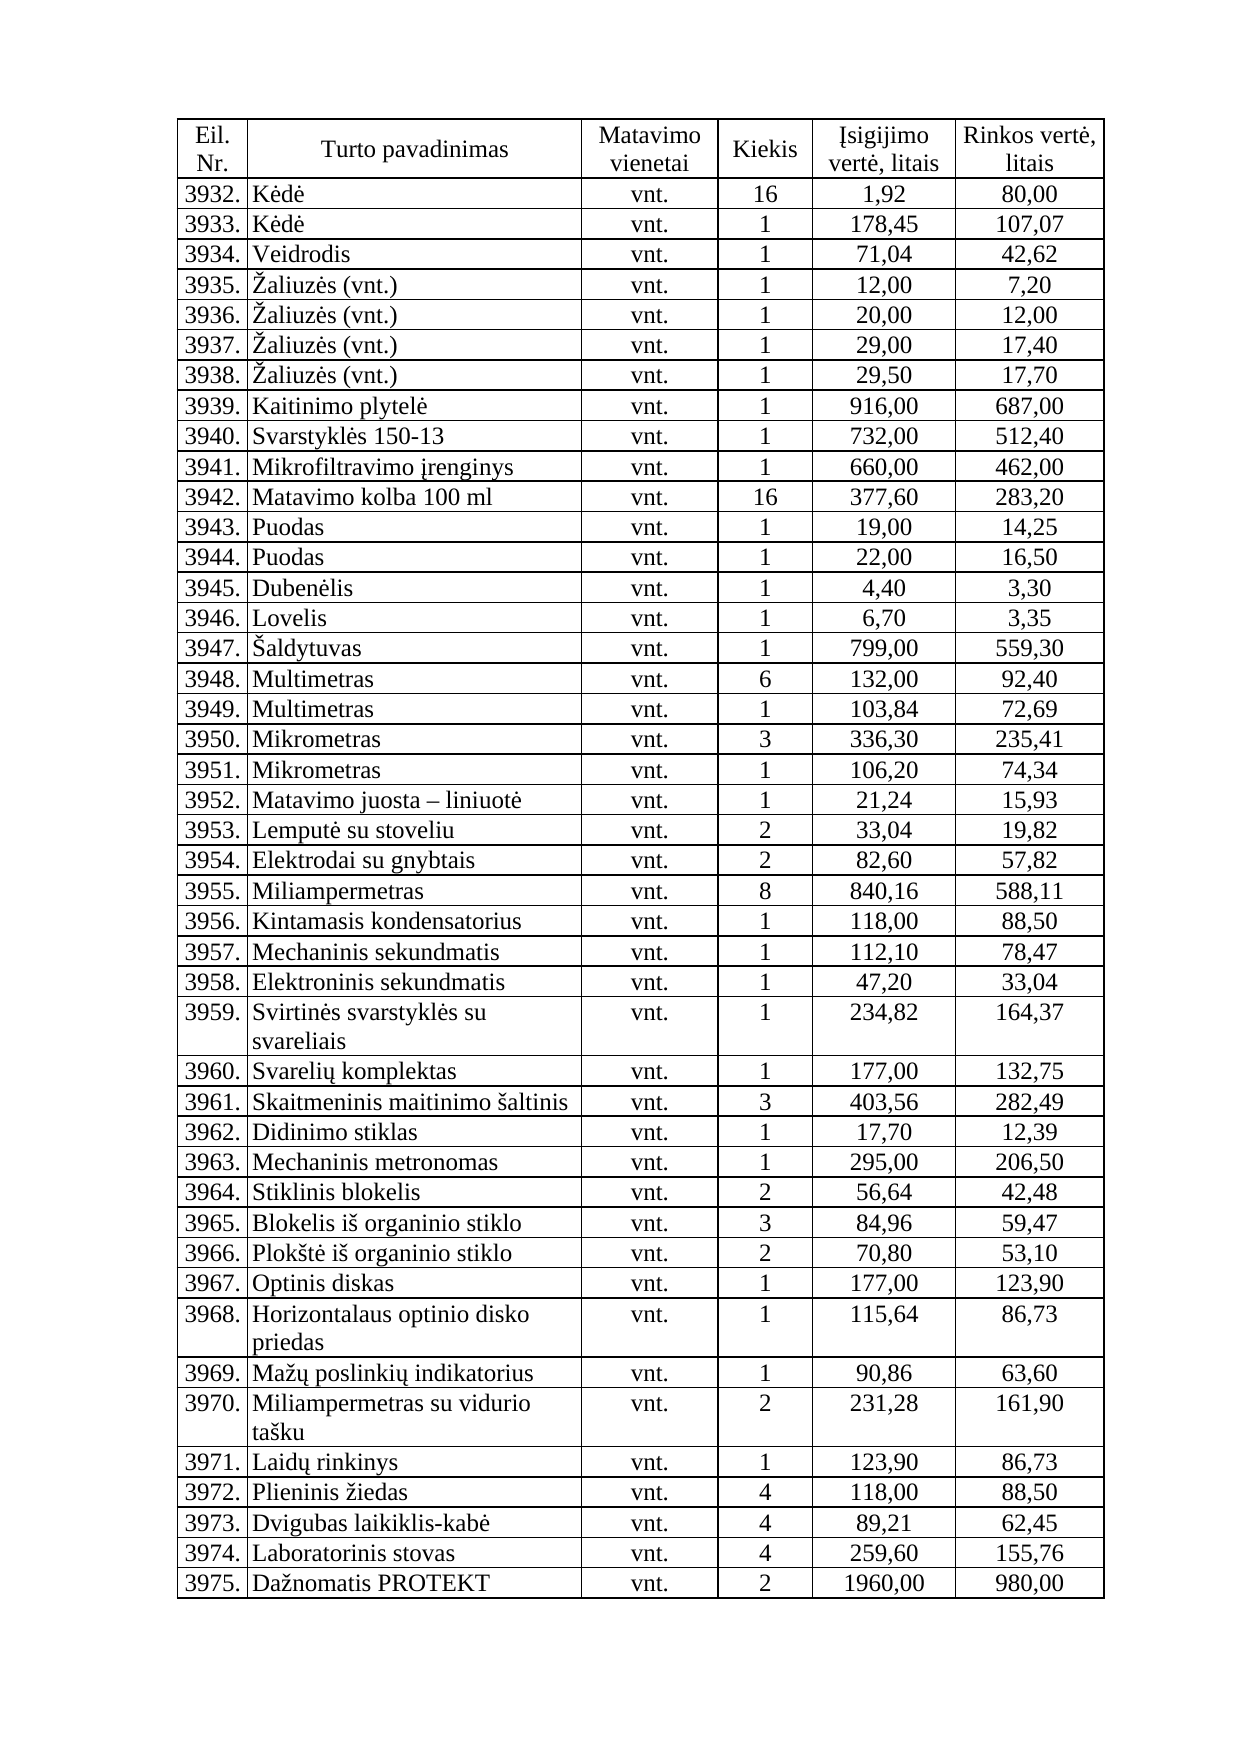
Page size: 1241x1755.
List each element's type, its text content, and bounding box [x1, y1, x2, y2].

table_header Rinkos vertė, litais [956, 120, 1103, 177]
table_header Matavimo vienetai [582, 120, 717, 177]
table_header Turto pavadinimas [248, 120, 581, 177]
table_header Įsigijimo vertė, litais [813, 120, 955, 177]
table_header Eil. Nr. [178, 120, 247, 177]
table_header Kiekis [719, 120, 812, 177]
